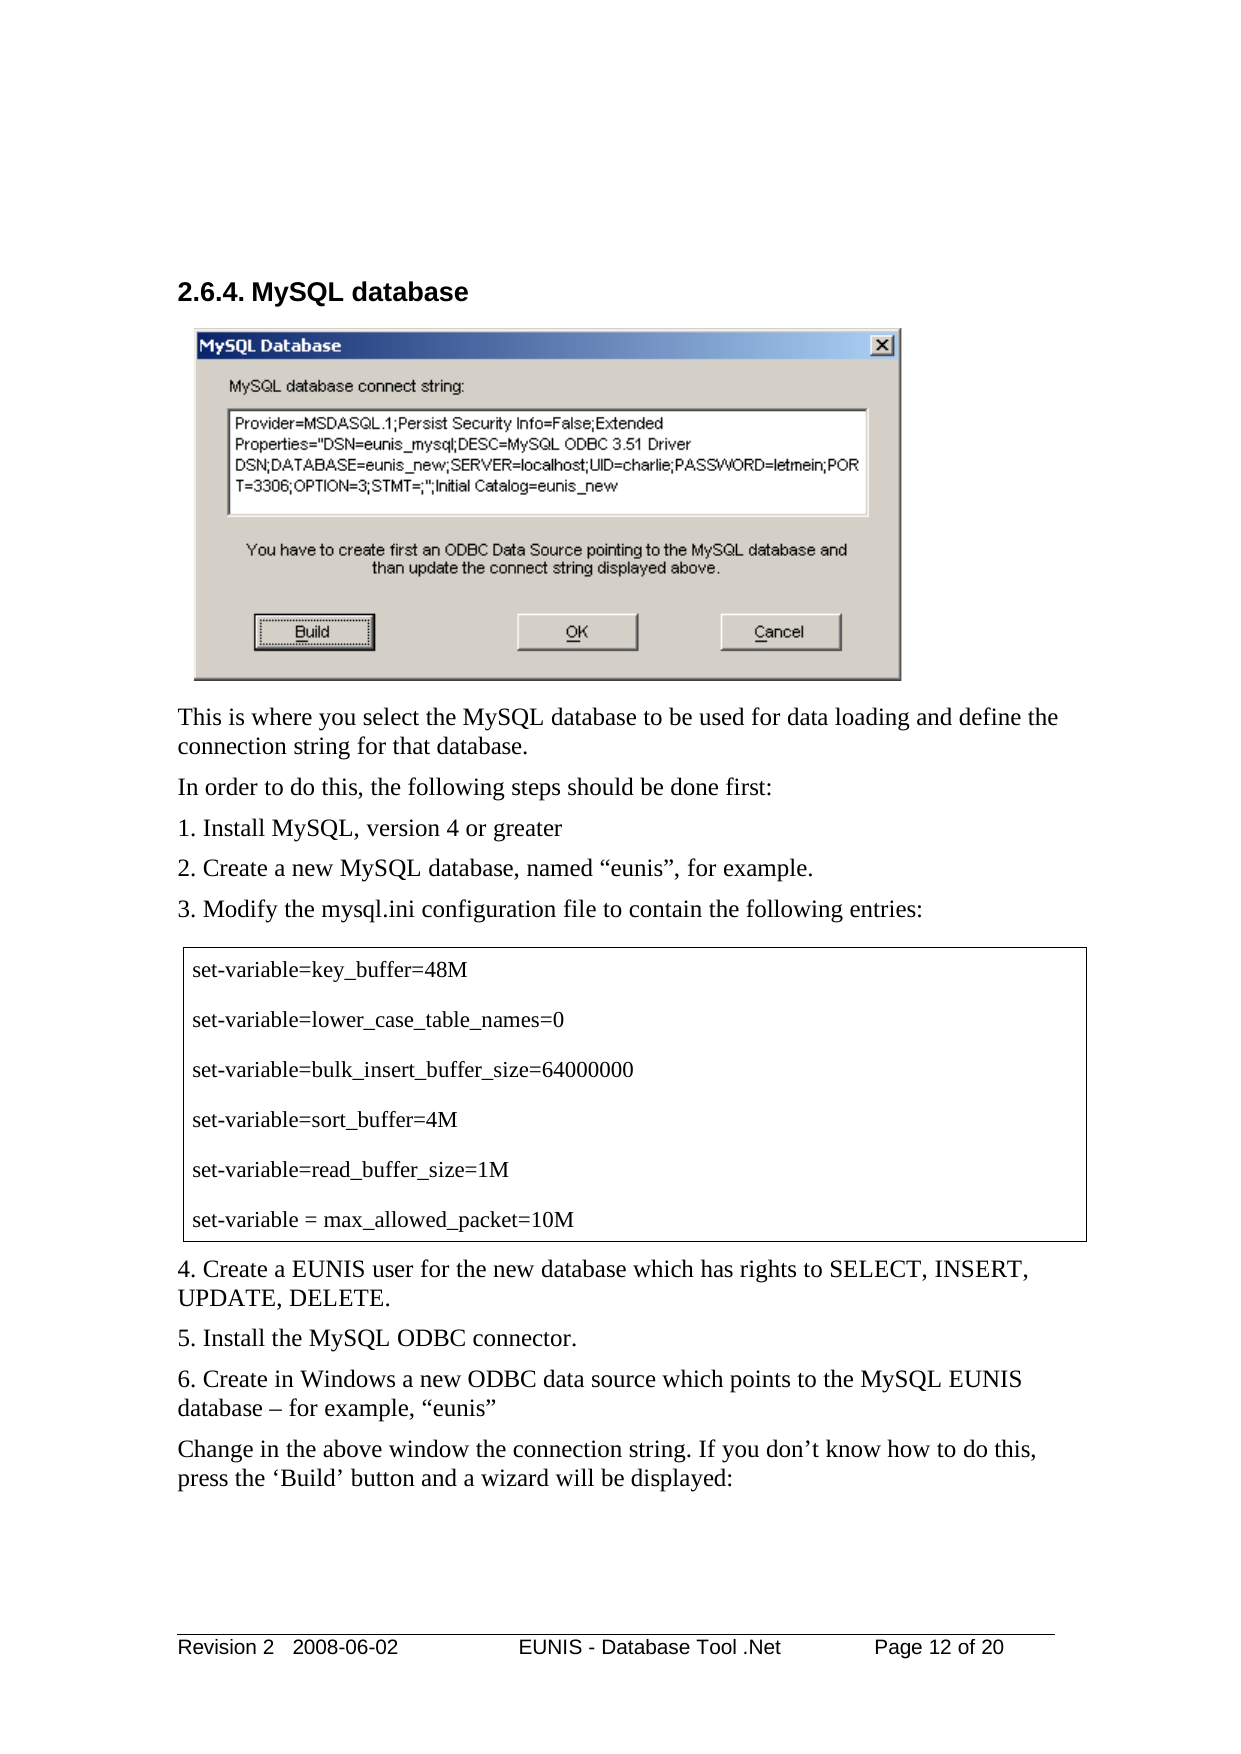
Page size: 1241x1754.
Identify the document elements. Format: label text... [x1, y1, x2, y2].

text 4. Create a EUNIS user for the new database which has rights to SELECT, INSERT, UPDATE, DELETE. [177, 1253, 1092, 1312]
text 1. Install MySQL, version 4 or greater [177, 812, 1092, 841]
subtitle MySQL database [177, 276, 1092, 307]
picture [193, 328, 902, 681]
text Change in the above window the connection string. If you don’t know how to do this, press the ‘Build’ button and a wizard will be displayed: [177, 1434, 1092, 1492]
text set-variable=key_buffer=48M [184, 948, 1086, 982]
text set-variable=read_buffer_size=1M [184, 1147, 1086, 1183]
text set-variable = max_allowed_packet=10M [184, 1197, 1086, 1241]
text 3. Modify the mysql.ini configuration file to contain the following entries: [177, 894, 1092, 923]
text set-variable=lower_case_table_names=0 [184, 997, 1086, 1032]
text This is where you select the MySQL database to be used for data loading and define the connection string for that database. [177, 702, 1092, 760]
text set-variable=bulk_insert_buffer_size=64000000 [184, 1047, 1086, 1082]
text 5. Install the MySQL ODBC connector. [177, 1323, 1092, 1352]
text set-variable=sort_buffer=4M [184, 1097, 1086, 1132]
text 6. Create in Windows a new ODBC data source which points to the MySQL EUNIS database – for example, “eunis” [177, 1364, 1092, 1422]
text In order to do this, the following steps should be done first: [177, 772, 1092, 801]
text 2. Create a new MySQL database, named “eunis”, for example. [177, 853, 1092, 882]
